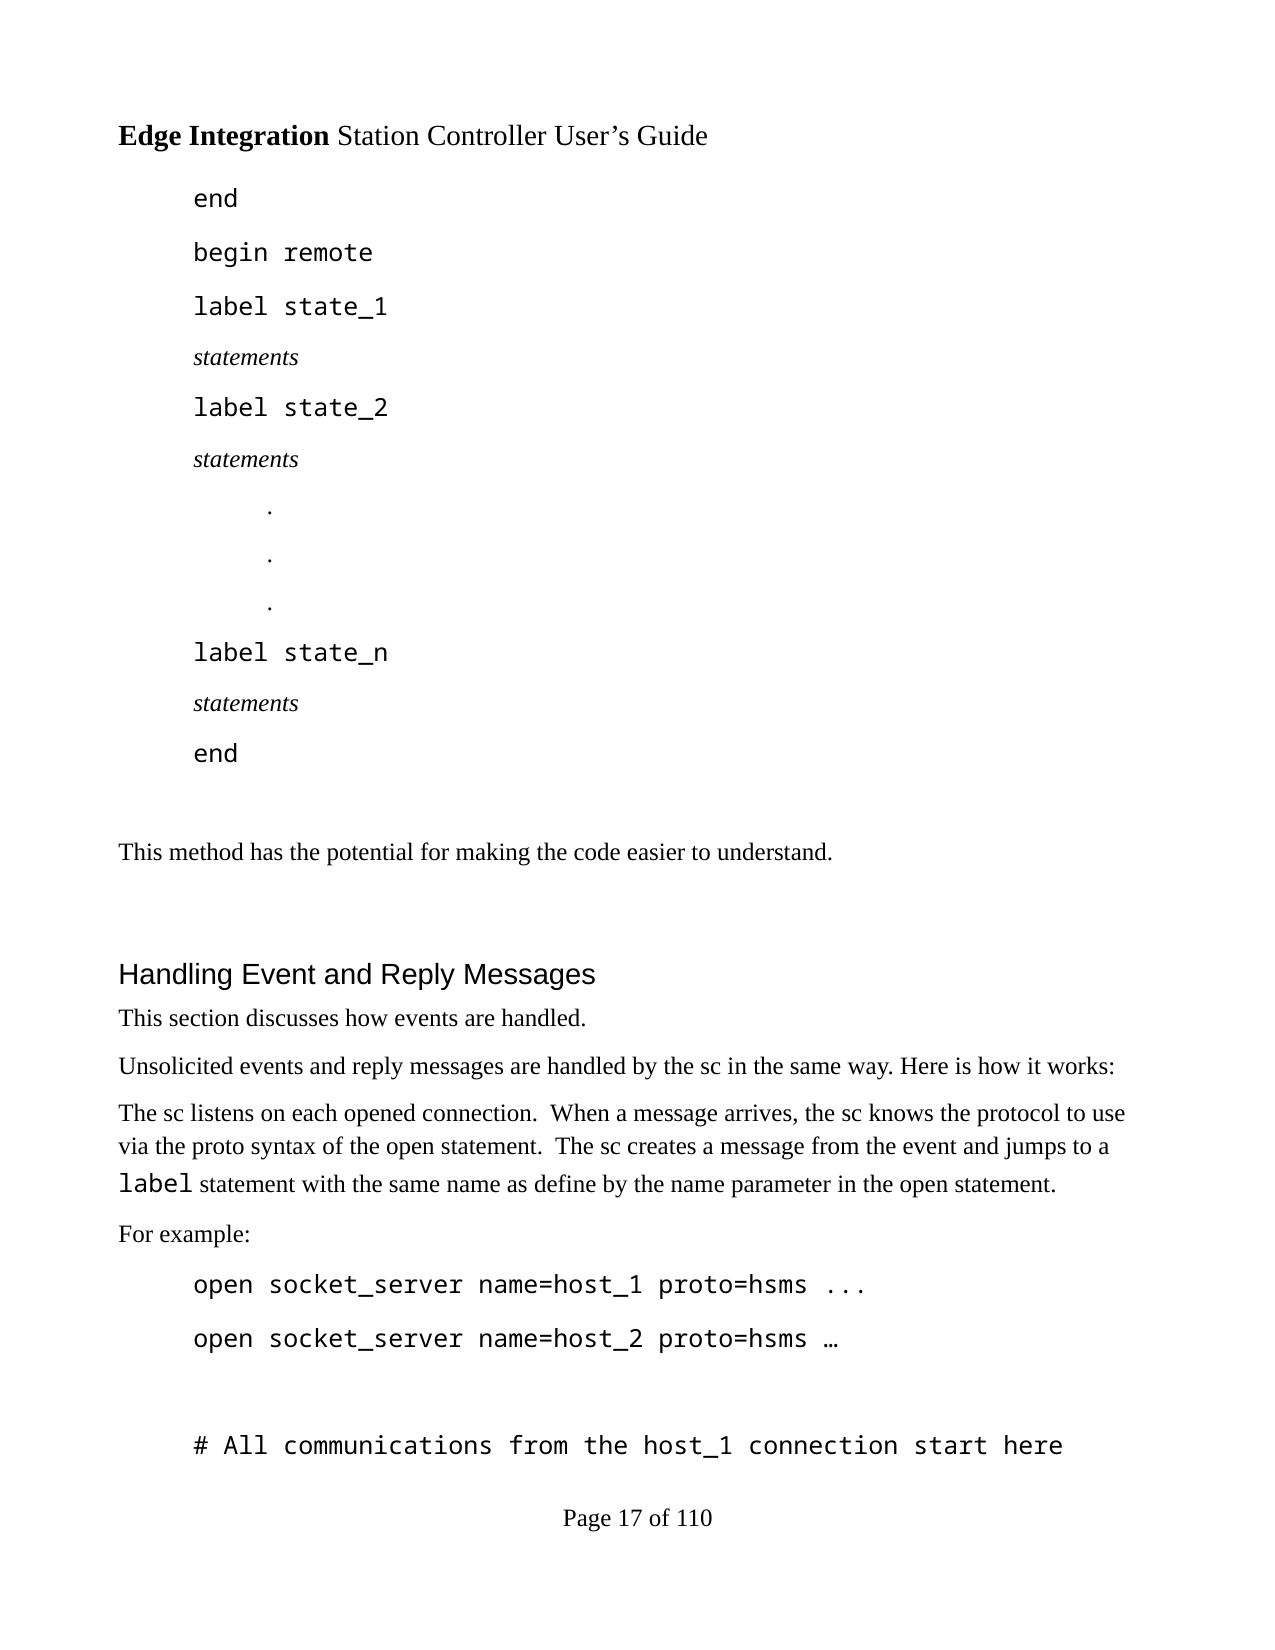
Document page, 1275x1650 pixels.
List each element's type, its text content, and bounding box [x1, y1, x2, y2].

text statements [193, 342, 1157, 371]
text label state_1 [193, 289, 1157, 323]
text statements [193, 688, 1157, 717]
text This section discusses how events are handled. [118, 1003, 1157, 1032]
subtitle Handling Event and Reply Messages [118, 957, 1157, 991]
text This method has the potential for making the code easier to understand. [118, 837, 1157, 866]
text end [193, 181, 1157, 215]
text end [193, 736, 1157, 769]
text label state_n [193, 634, 1157, 668]
text open socket_server name=host_2 proto=hsms … [193, 1320, 1157, 1354]
text . [193, 587, 1157, 615]
text open socket_server name=host_1 proto=hsms ... [193, 1267, 1157, 1301]
text label state_2 [193, 390, 1157, 424]
text For example: [118, 1219, 1157, 1248]
text statements [193, 444, 1157, 472]
text begin remote [193, 235, 1157, 269]
text . [193, 491, 1157, 520]
text # All communications from the host_1 connection start here [193, 1428, 1157, 1462]
text . [193, 539, 1157, 568]
text Unsolicited events and reply messages are handled by the sc in the same way. Here is how it works: [118, 1051, 1157, 1079]
text The sc listens on each opened connection. When a message arrives, the sc knows the protocol to use via the proto syntax of the open statement. The sc creates a message from the event and jumps to a label statement with the same name as define by the name parameter in the open statement. [118, 1098, 1157, 1199]
